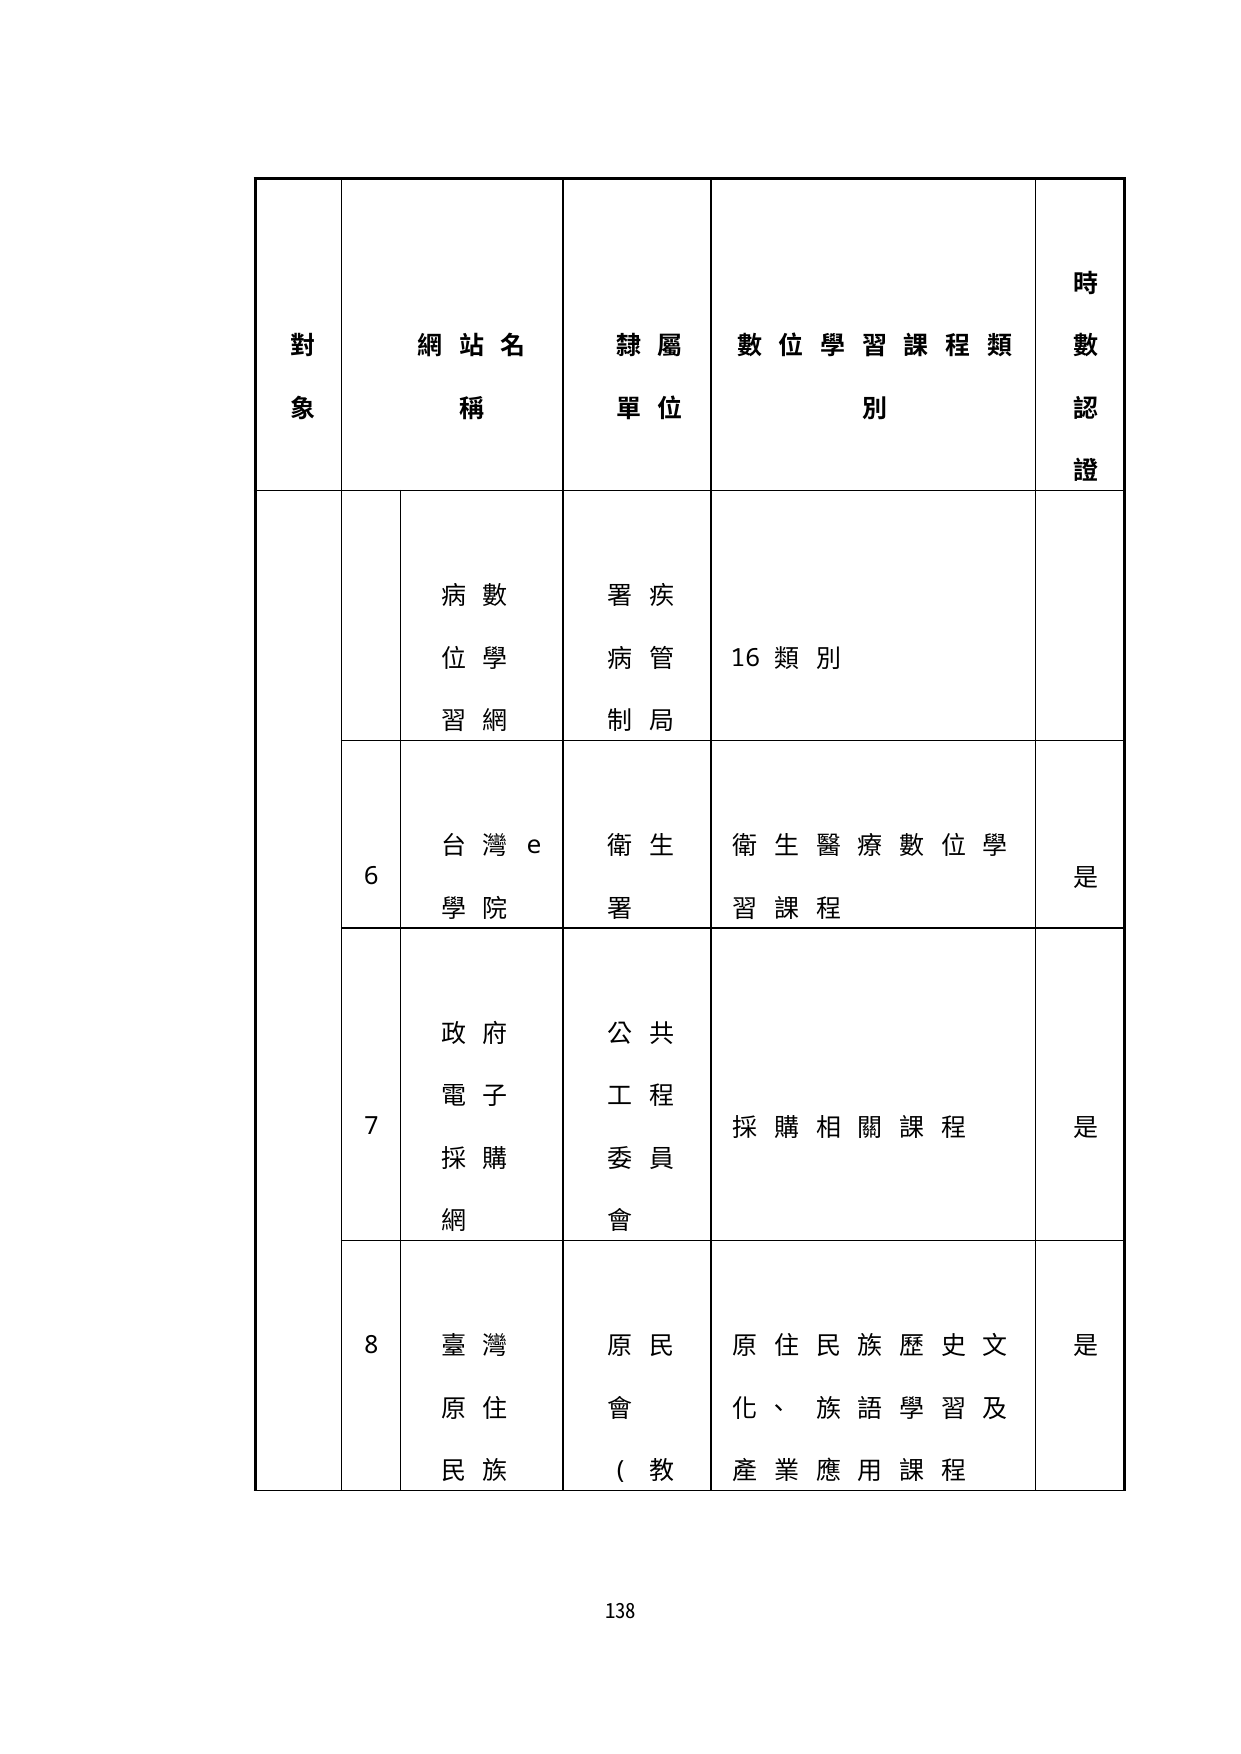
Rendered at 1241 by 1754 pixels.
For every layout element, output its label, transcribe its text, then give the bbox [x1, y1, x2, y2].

table_cell 政府電子採購網 [401, 929, 562, 1240]
table_cell [342, 491, 400, 740]
table_cell 採購相關課程 [712, 929, 1035, 1240]
table_cell 公共工程委員會 [564, 929, 710, 1240]
table_cell 病數位學習網 [401, 491, 562, 740]
table_header 對象 [257, 180, 341, 490]
table_cell [257, 491, 341, 1490]
table_cell 是 [1036, 1241, 1123, 1490]
table_cell 7 [342, 929, 400, 1240]
table_cell [1036, 491, 1123, 740]
table_header 隸屬單位 [564, 180, 710, 490]
table_cell 是 [1036, 929, 1123, 1240]
table_header 數位學習課程類別 [712, 180, 1035, 490]
table_header 時數認證 [1036, 180, 1123, 490]
table_cell 衛生署 [564, 741, 710, 927]
table_cell 16類別 [712, 491, 1035, 740]
table_cell 原住民族歷史文化、族語學習及產業應用課程 [712, 1241, 1035, 1490]
table_cell 署疾病管制局 [564, 491, 710, 740]
table_cell 衛生醫療數位學習課程 [712, 741, 1035, 927]
table_cell 6 [342, 741, 400, 927]
table_cell 8 [342, 1241, 400, 1490]
table_header 網站名稱 [342, 180, 562, 490]
table_cell 原民會(教 [564, 1241, 710, 1490]
table_cell 台灣e學院 [401, 741, 562, 927]
table_cell 臺灣原住民族 [401, 1241, 562, 1490]
table_cell 是 [1036, 741, 1123, 927]
